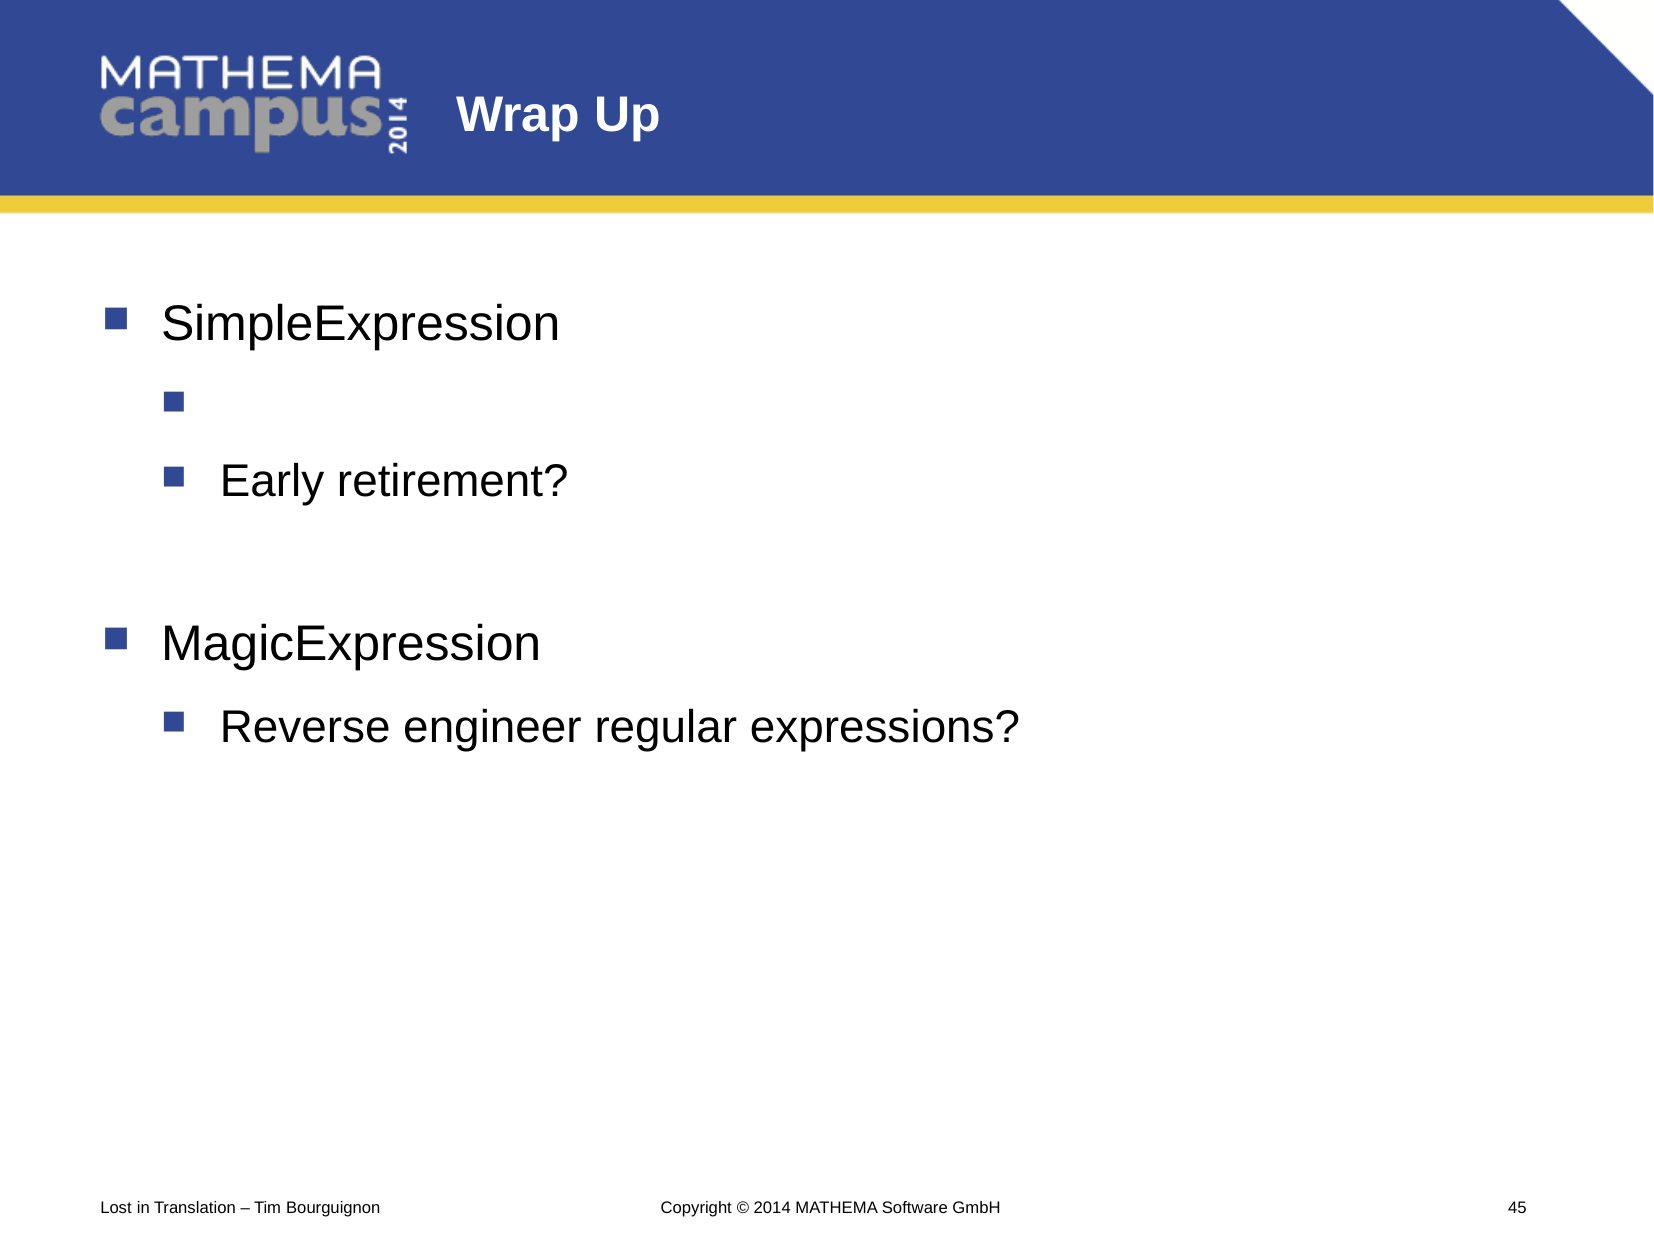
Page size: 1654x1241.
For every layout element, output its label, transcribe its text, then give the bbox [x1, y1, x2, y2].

list SimpleExpression Early retirement? MagicExpression Reverse engineer regular expressions? [101, 295, 1528, 1139]
title Wrap Up [456, 68, 1528, 160]
picture [0, 0, 1654, 217]
